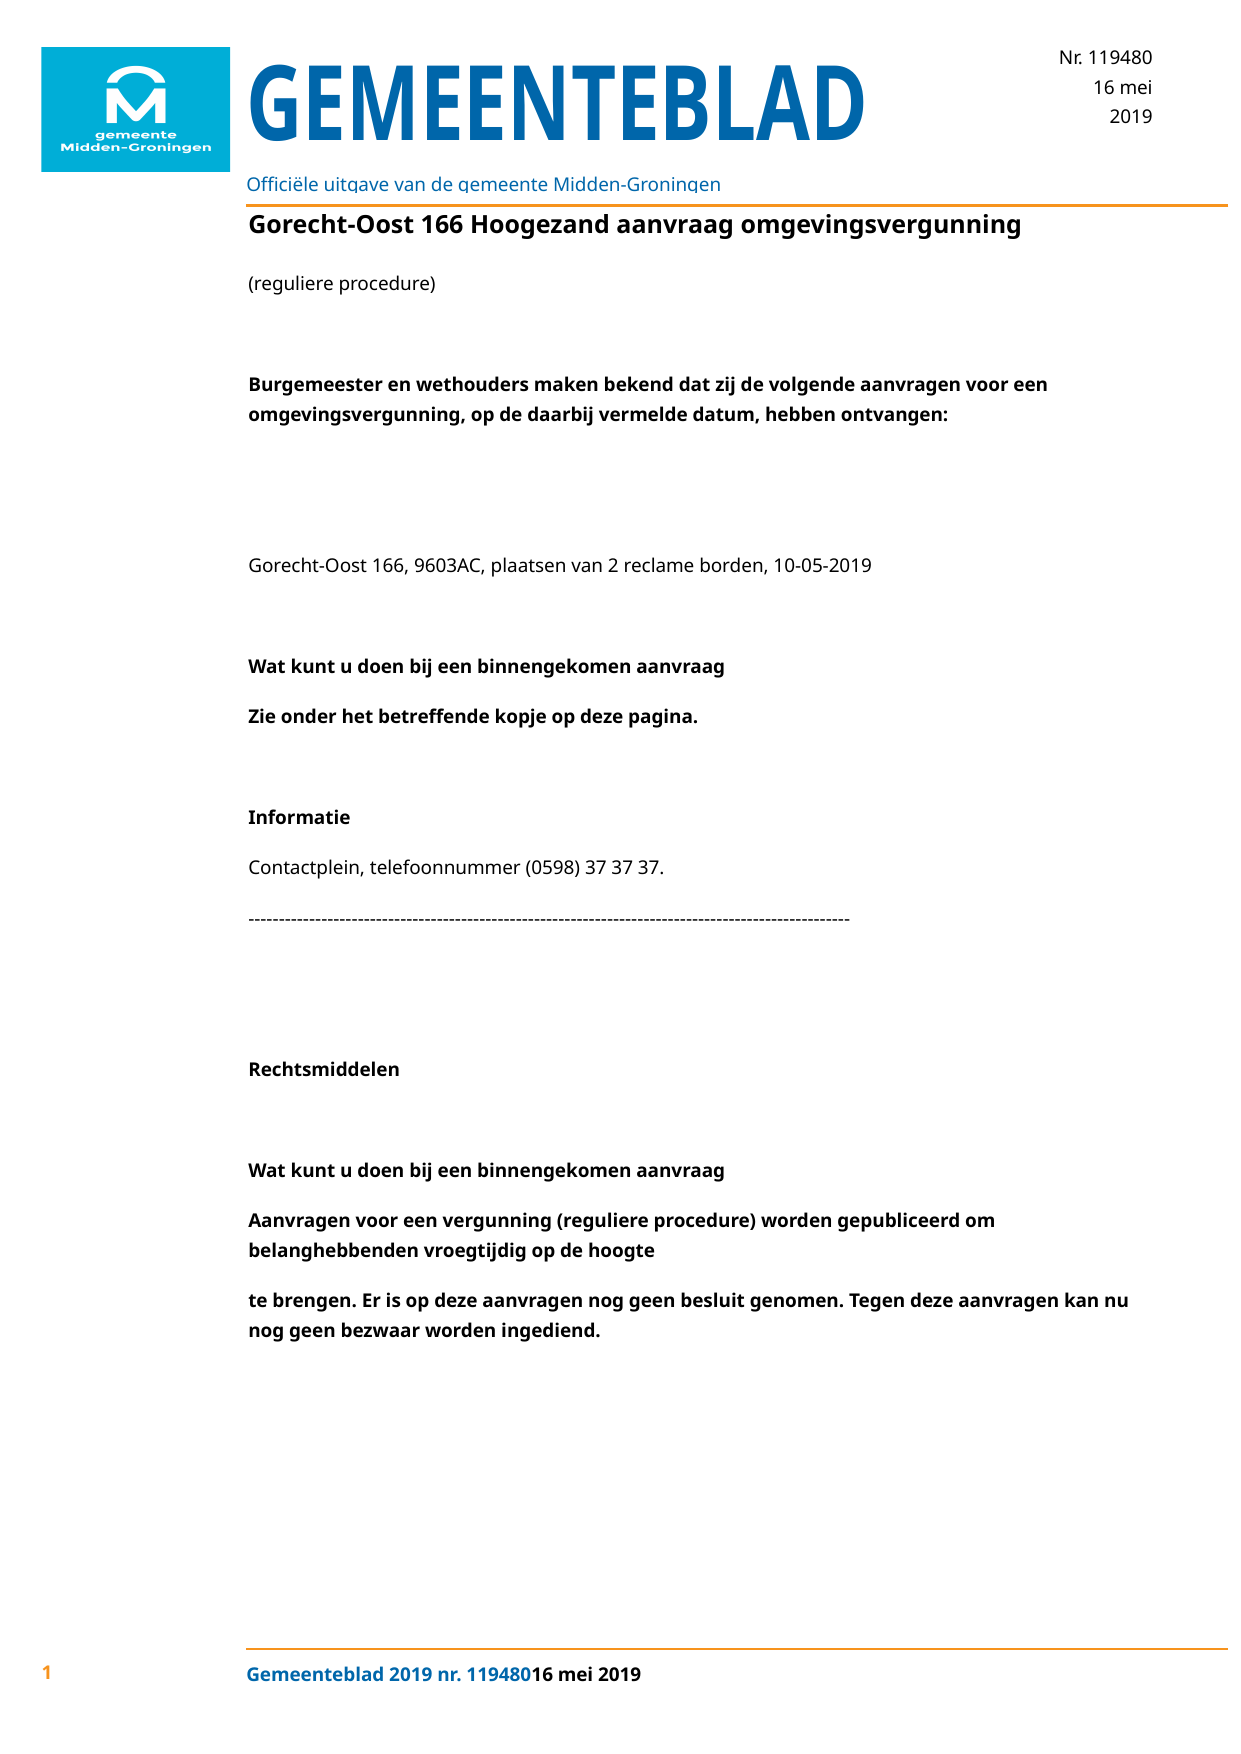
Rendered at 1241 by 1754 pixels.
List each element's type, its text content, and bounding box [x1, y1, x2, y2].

text te brengen. Er is op deze aanvragen nog geen besluit genomen. Tegen deze aanvragen kan nu nog geen bezwaar worden ingediend. [248, 1287, 1152, 1343]
text Contactplein, telefoonnummer (0598) 37 37 37. [248, 854, 1152, 880]
text Informatie [248, 804, 1152, 830]
text Wat kunt u doen bij een binnengekomen aanvraag [248, 653, 1152, 678]
text --------------------------------------------------------------------------------------------------- [248, 905, 1152, 931]
text Gorecht-Oost 166 Hoogezand aanvraag omgevingsvergunning [248, 207, 1152, 241]
text Aanvragen voor een vergunning (reguliere procedure) worden gepubliceerd om belanghebbenden vroegtijdig op de hoogte [248, 1207, 1152, 1263]
text Zie onder het betreffende kopje op deze pagina. [248, 703, 1152, 729]
text Gorecht-Oost 166, 9603AC, plaatsen van 2 reclame borden, 10-05-2019 [248, 552, 1152, 578]
picture [184, 146, 190, 153]
text Wat kunt u doen bij een binnengekomen aanvraag [248, 1157, 1152, 1183]
picture [107, 89, 165, 122]
text (reguliere procedure) [248, 270, 1152, 296]
text Burgemeester en wethouders maken bekend dat zij de volgende aanvragen voor een omgevingsvergunning, op de daarbij vermelde datum, hebben ontvangen: [248, 371, 1152, 426]
picture [108, 66, 164, 82]
text Rechtsmiddelen [248, 1056, 1152, 1082]
